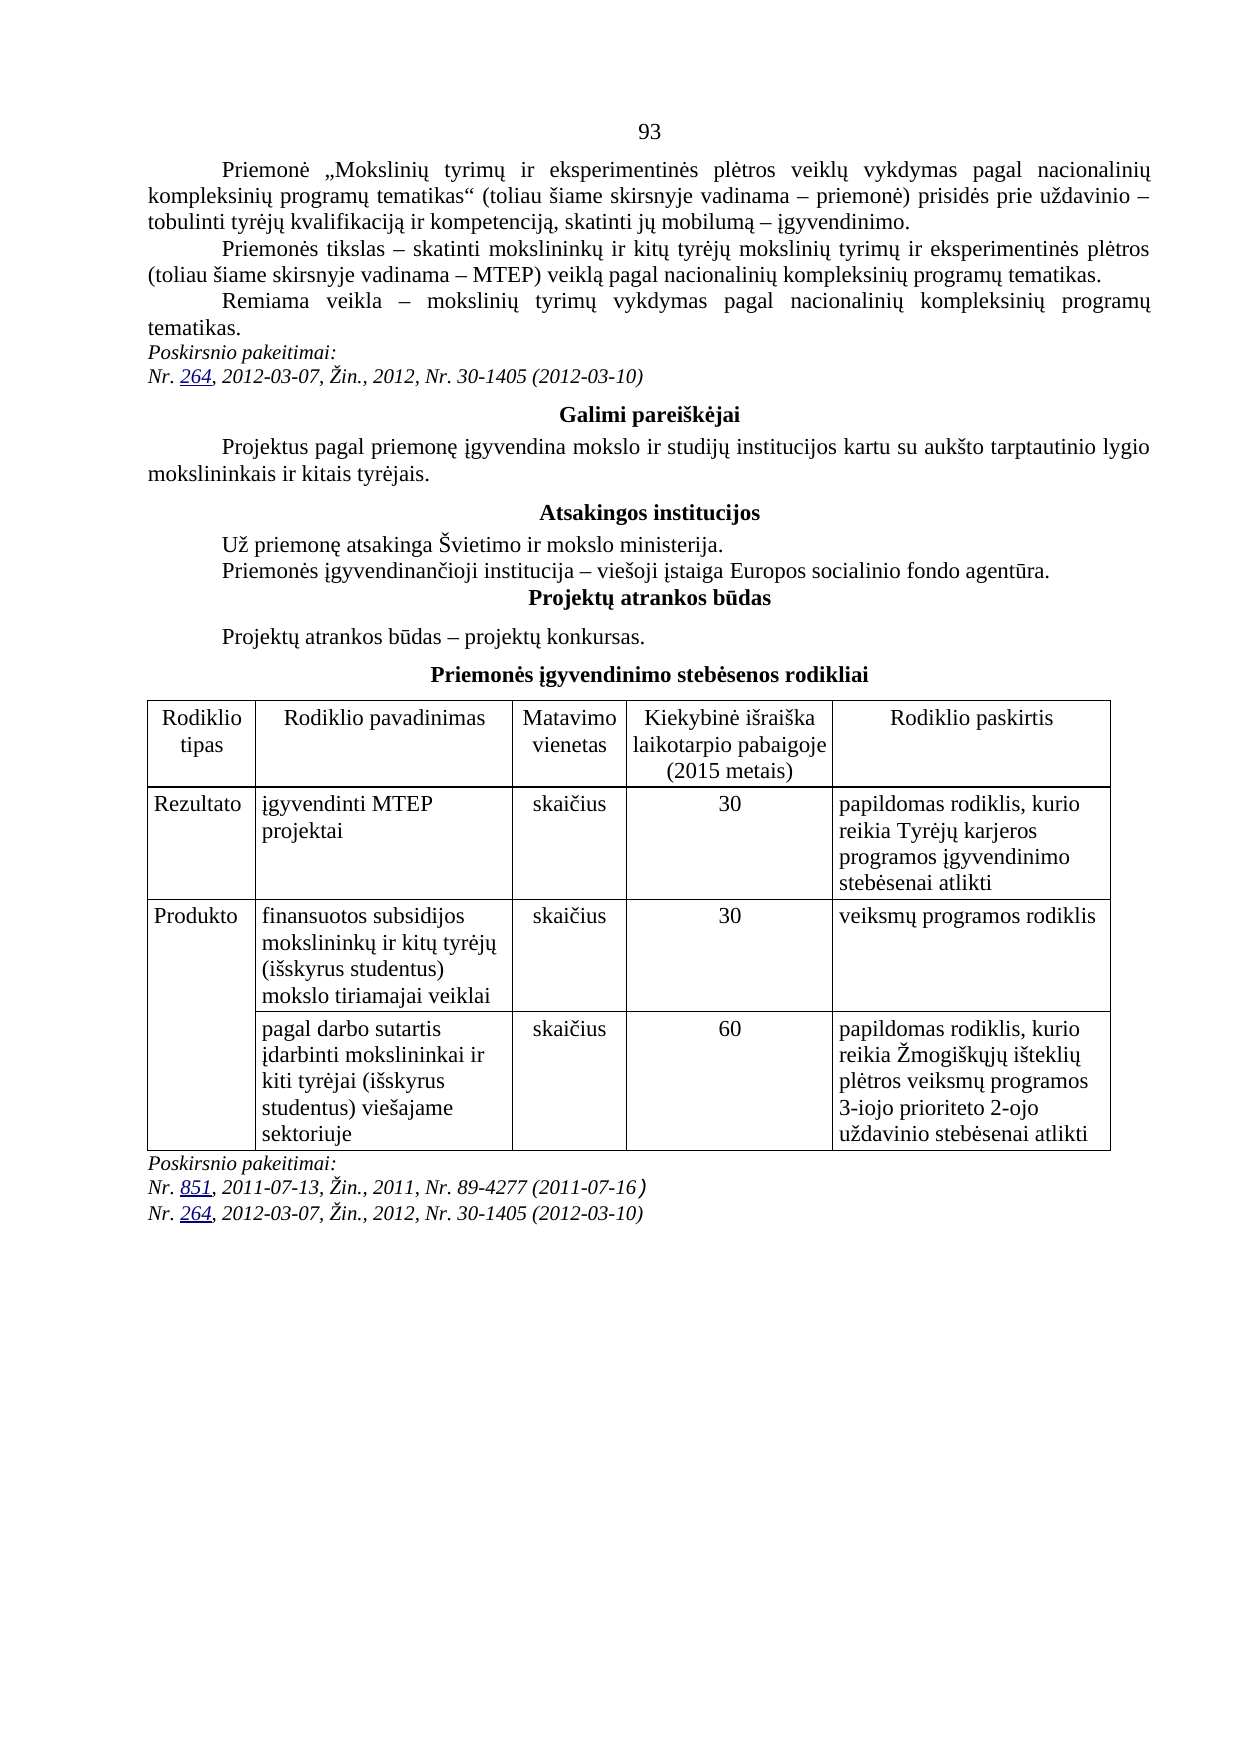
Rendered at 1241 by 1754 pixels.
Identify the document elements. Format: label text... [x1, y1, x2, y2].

text Už priemonę atsakinga Švietimo ir mokslo ministerija. [148, 531, 1152, 557]
table_header Rodiklio tipas [148, 701, 255, 786]
text Poskirsnio pakeitimai: [148, 1151, 1152, 1175]
table_cell 30 [627, 788, 832, 899]
table_header Rodiklio pavadinimas [256, 701, 512, 786]
text Priemonė „Mokslinių tyrimų ir eksperimentinės plėtros veiklų vykdymas pagal nacionalinių kompleksinių programų tematikas“ (toliau šiame skirsnyje vadinama – priemonė) prisidės prie uždavinio – tobulinti tyrėjų kvalifikaciją ir kompetenciją, skatinti jų mobilumą – įgyvendinimo. [148, 156, 1152, 235]
table_cell 60 [627, 1012, 832, 1149]
text Priemonės įgyvendinančioji institucija – viešoji įstaiga Europos socialinio fondo agentūra. [148, 557, 1152, 584]
table_header Kiekybinė išraiška laikotarpio pabaigoje (2015 metais) [627, 701, 832, 786]
text Projektų atrankos būdas [148, 584, 1152, 610]
text Projektus pagal priemonę įgyvendina mokslo ir studijų institucijos kartu su aukšto tarptautinio lygio mokslininkais ir kitais tyrėjais. [148, 433, 1152, 486]
text Nr. 264, 2012-03-07, Žin., 2012, Nr. 30-1405 (2012-03-10) [148, 1200, 1152, 1224]
table_cell veiksmų programos rodiklis [833, 900, 1110, 1011]
text Nr. 851, 2011-07-13, Žin., 2011, Nr. 89-4277 (2011-07-16) [148, 1175, 1152, 1200]
text Galimi pareiškėjai [148, 401, 1152, 427]
text Atsakingos institucijos [148, 498, 1152, 525]
table_header Rodiklio paskirtis [833, 701, 1110, 786]
table_cell finansuotos subsidijos mokslininkų ir kitų tyrėjų (išskyrus studentus) mokslo tiriamajai veiklai [256, 900, 512, 1011]
text Nr. 264, 2012-03-07, Žin., 2012, Nr. 30-1405 (2012-03-10) [148, 364, 1152, 388]
text Projektų atrankos būdas – projektų konkursas. [148, 623, 1152, 649]
table_cell Produkto [148, 900, 255, 1149]
text Priemonės tikslas – skatinti mokslininkų ir kitų tyrėjų mokslinių tyrimų ir eksperimentinės plėtros (toliau šiame skirsnyje vadinama – MTEP) veiklą pagal nacionalinių kompleksinių programų tematikas. [148, 235, 1152, 287]
table_cell pagal darbo sutartis įdarbinti mokslininkai ir kiti tyrėjai (išskyrus studentus) viešajame sektoriuje [256, 1012, 512, 1149]
text Priemonės įgyvendinimo stebėsenos rodikliai [148, 662, 1152, 688]
text Remiama veikla – mokslinių tyrimų vykdymas pagal nacionalinių kompleksinių programų tematikas. [148, 287, 1152, 340]
text Poskirsnio pakeitimai: [148, 340, 1152, 364]
table_cell skaičius [513, 788, 626, 899]
table_cell skaičius [513, 900, 626, 1011]
table_cell Rezultato [148, 788, 255, 899]
table_cell skaičius [513, 1012, 626, 1149]
table_cell papildomas rodiklis, kurio reikia Žmogiškųjų išteklių plėtros veiksmų programos 3-iojo prioriteto 2-ojo uždavinio stebėsenai atlikti [833, 1012, 1110, 1149]
table_header Matavimo vienetas [513, 701, 626, 786]
table_cell įgyvendinti MTEP projektai [256, 788, 512, 899]
table_cell 30 [627, 900, 832, 1011]
table_cell papildomas rodiklis, kurio reikia Tyrėjų karjeros programos įgyvendinimo stebėsenai atlikti [833, 788, 1110, 899]
